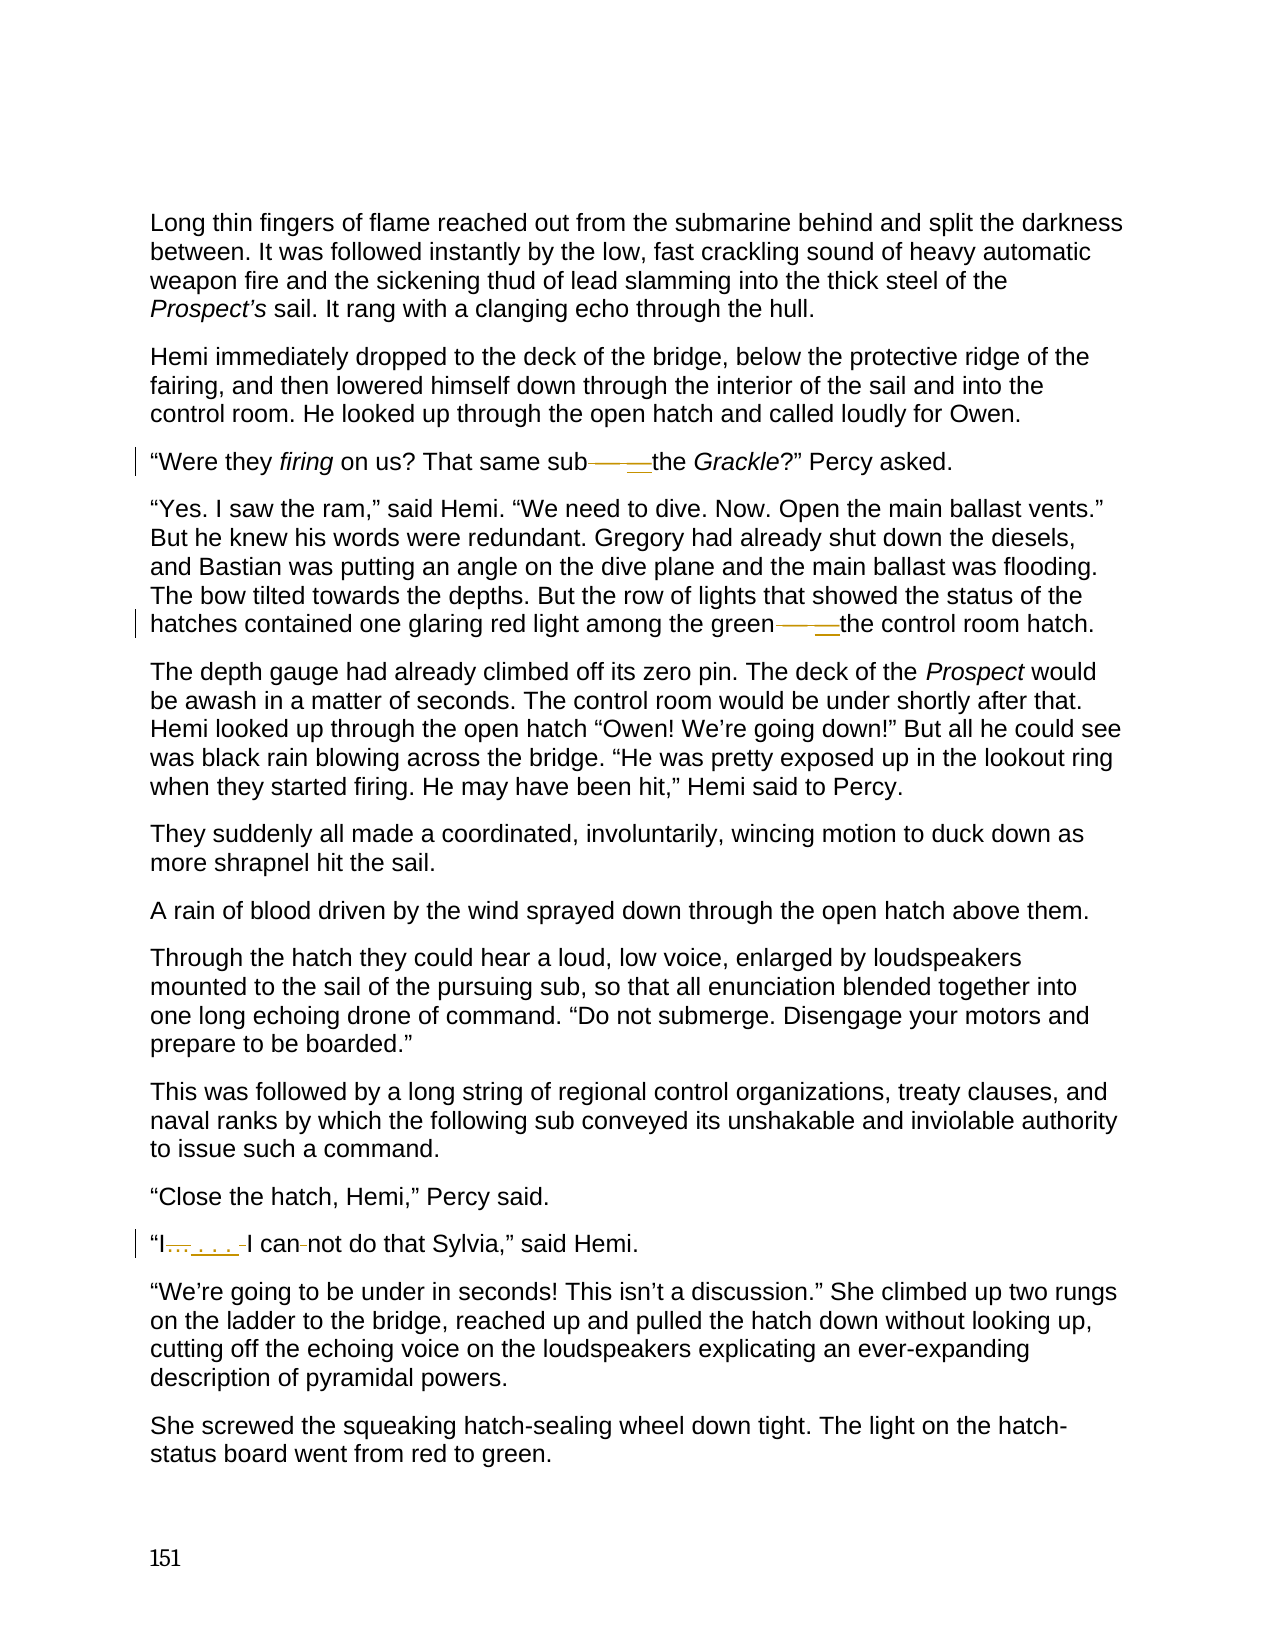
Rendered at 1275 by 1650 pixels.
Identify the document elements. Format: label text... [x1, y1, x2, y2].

text Through the hatch they could hear a loud, low voice, enlarged by loudspeakers mounted to the sail of the pursuing sub, so that all enunciation blended together into one long echoing drone of command. “Do not submerge. Disengage your motors and prepare to be boarded.” [150, 943, 1125, 1058]
text The depth gauge had already climbed off its zero pin. The deck of the Prospect would be awash in a matter of seconds. The control room would be under shortly after that. Hemi looked up through the open hatch “Owen! We’re going down!” But all he could see was black rain blowing across the bridge. “He was pretty exposed up in the lookout ring when they started firing. He may have been hit,” Hemi said to Percy. [150, 657, 1125, 801]
text “Were they firing on us? That same sub—the Grackle?” Percy asked. [150, 447, 1125, 476]
text “Yes. I saw the ram,” said Hemi. “We need to dive. Now. Open the main ballast vents.” But he knew his words were redundant. Gregory had already shut down the diesels, and Bastian was putting an angle on the dive plane and the main ballast was flooding. The bow tilted towards the depths. But the row of lights that showed the status of the hatches contained one glaring red light among the green—the control room hatch. [150, 494, 1125, 638]
text Hemi immediately dropped to the deck of the bridge, below the protective ridge of the fairing, and then lowered himself down through the interior of the sail and into the control room. He looked up through the open hatch and called loudly for Owen. [150, 342, 1125, 428]
text They suddenly all made a coordinated, involuntarily, wincing motion to duck down as more shrapnel hit the sail. [150, 819, 1125, 877]
text This was followed by a long string of regional control organizations, treaty clauses, and naval ranks by which the following sub conveyed its unshakable and inviolable authority to issue such a command. [150, 1077, 1125, 1163]
text “We’re going to be under in seconds! This isn’t a discussion.” She climbed up two rungs on the ladder to the bridge, reached up and pulled the hatch down without looking up, cutting off the echoing voice on the loudspeakers explicating an ever-expanding description of pyramidal powers. [150, 1277, 1125, 1392]
text She screwed the squeaking hatch-sealing wheel down tight. The light on the hatch-status board went from red to green. [150, 1411, 1125, 1468]
text “Close the hatch, Hemi,” Percy said. [150, 1182, 1125, 1211]
text “I . . . I cannot do that Sylvia,” said Hemi. [150, 1229, 1125, 1258]
text A rain of blood driven by the wind sprayed down through the open hatch above them. [150, 896, 1125, 924]
text Long thin fingers of flame reached out from the submarine behind and split the darkness between. It was followed instantly by the low, fast crackling sound of heavy automatic weapon fire and the sickening thud of lead slamming into the thick steel of the Prospect’s sail. It rang with a clanging echo through the hull. [150, 208, 1125, 323]
